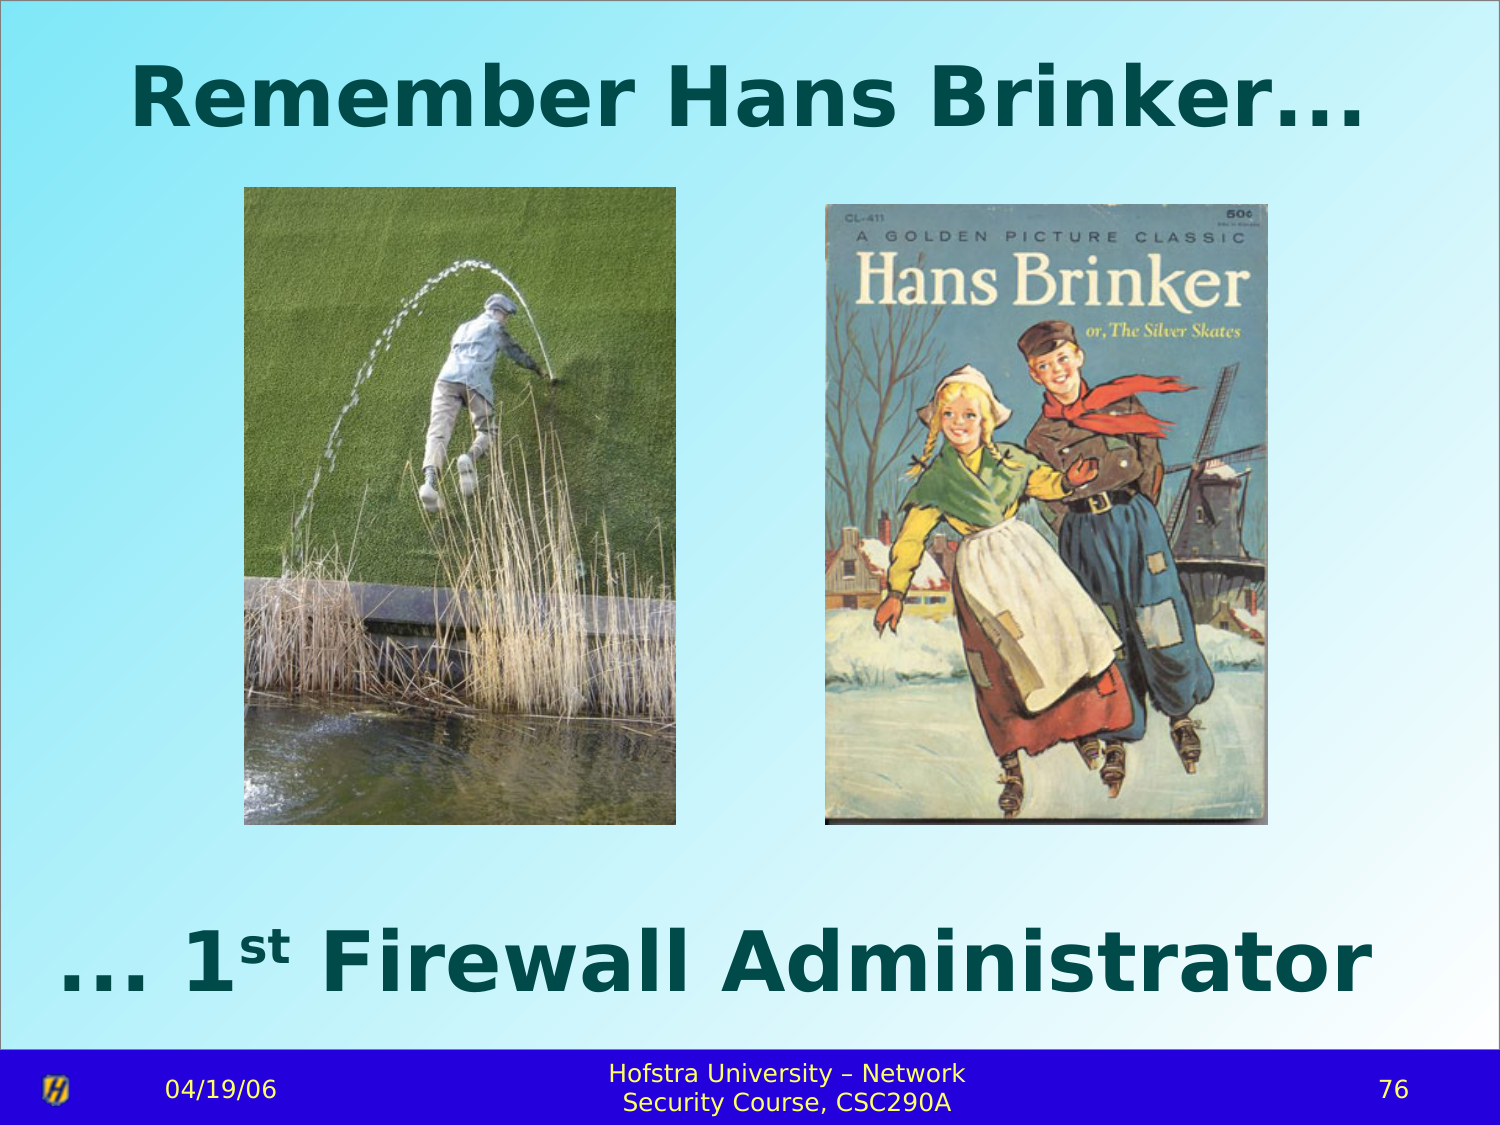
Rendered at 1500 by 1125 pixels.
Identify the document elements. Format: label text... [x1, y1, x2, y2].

picture [37, 1072, 76, 1110]
picture [244, 187, 676, 826]
title Remember Hans Brinker... [109, 37, 1388, 154]
picture [825, 204, 1268, 826]
text_box ... 1st Firewall Administrator [42, 912, 1388, 1013]
